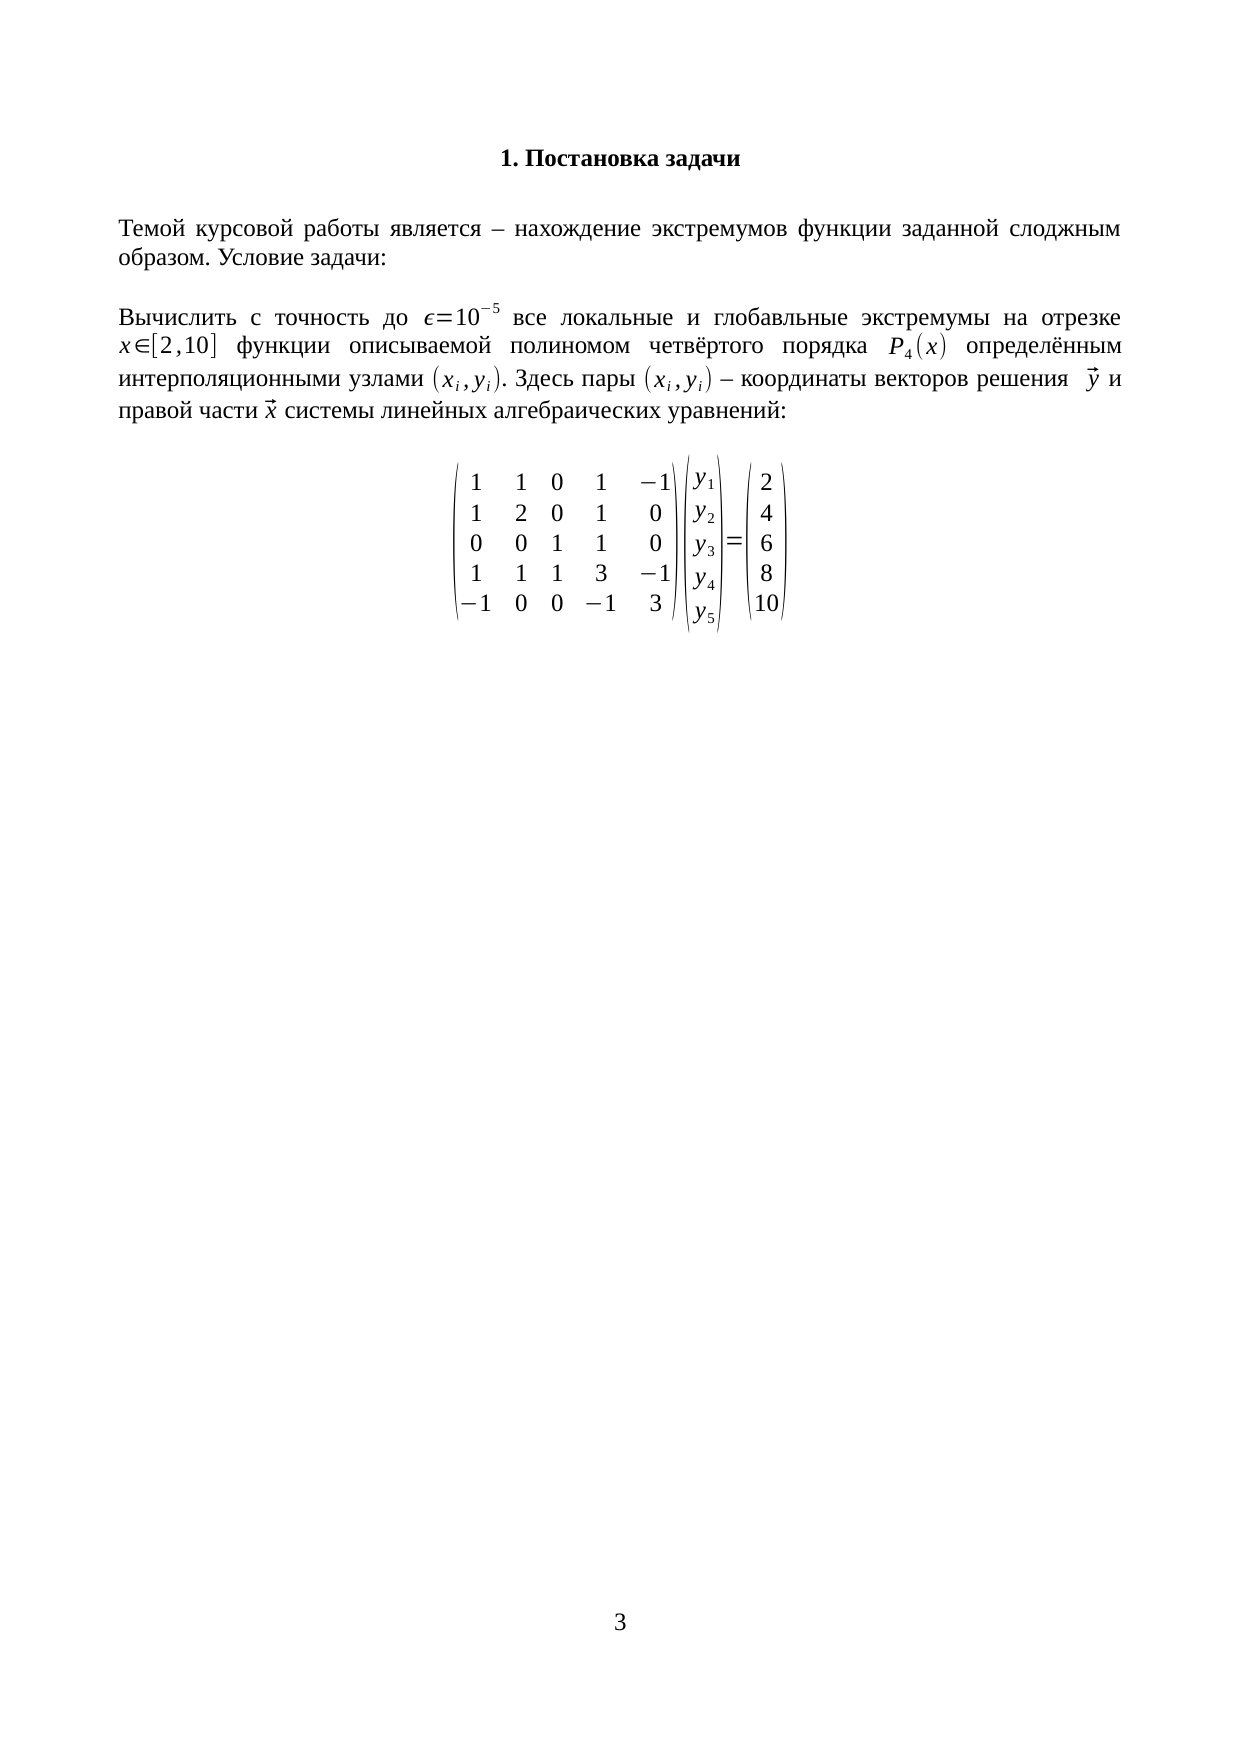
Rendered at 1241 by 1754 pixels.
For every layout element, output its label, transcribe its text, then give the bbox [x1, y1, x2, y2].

text Темой курсовой работы является – нахождение экстремумов функции заданной слоджным образом. Условие задачи: [118, 213, 1122, 271]
text Вычислить с точность до все локальные и глобавльные экстремумы на отрезке функции описываемой полиномом четвёртого порядка определённым интерполяционными узлами . Здесь пары – координаты векторов решения и правой части системы линейных алгебраических уравнений: [118, 299, 1122, 424]
subtitle 1. Постановка задачи [118, 143, 1122, 172]
